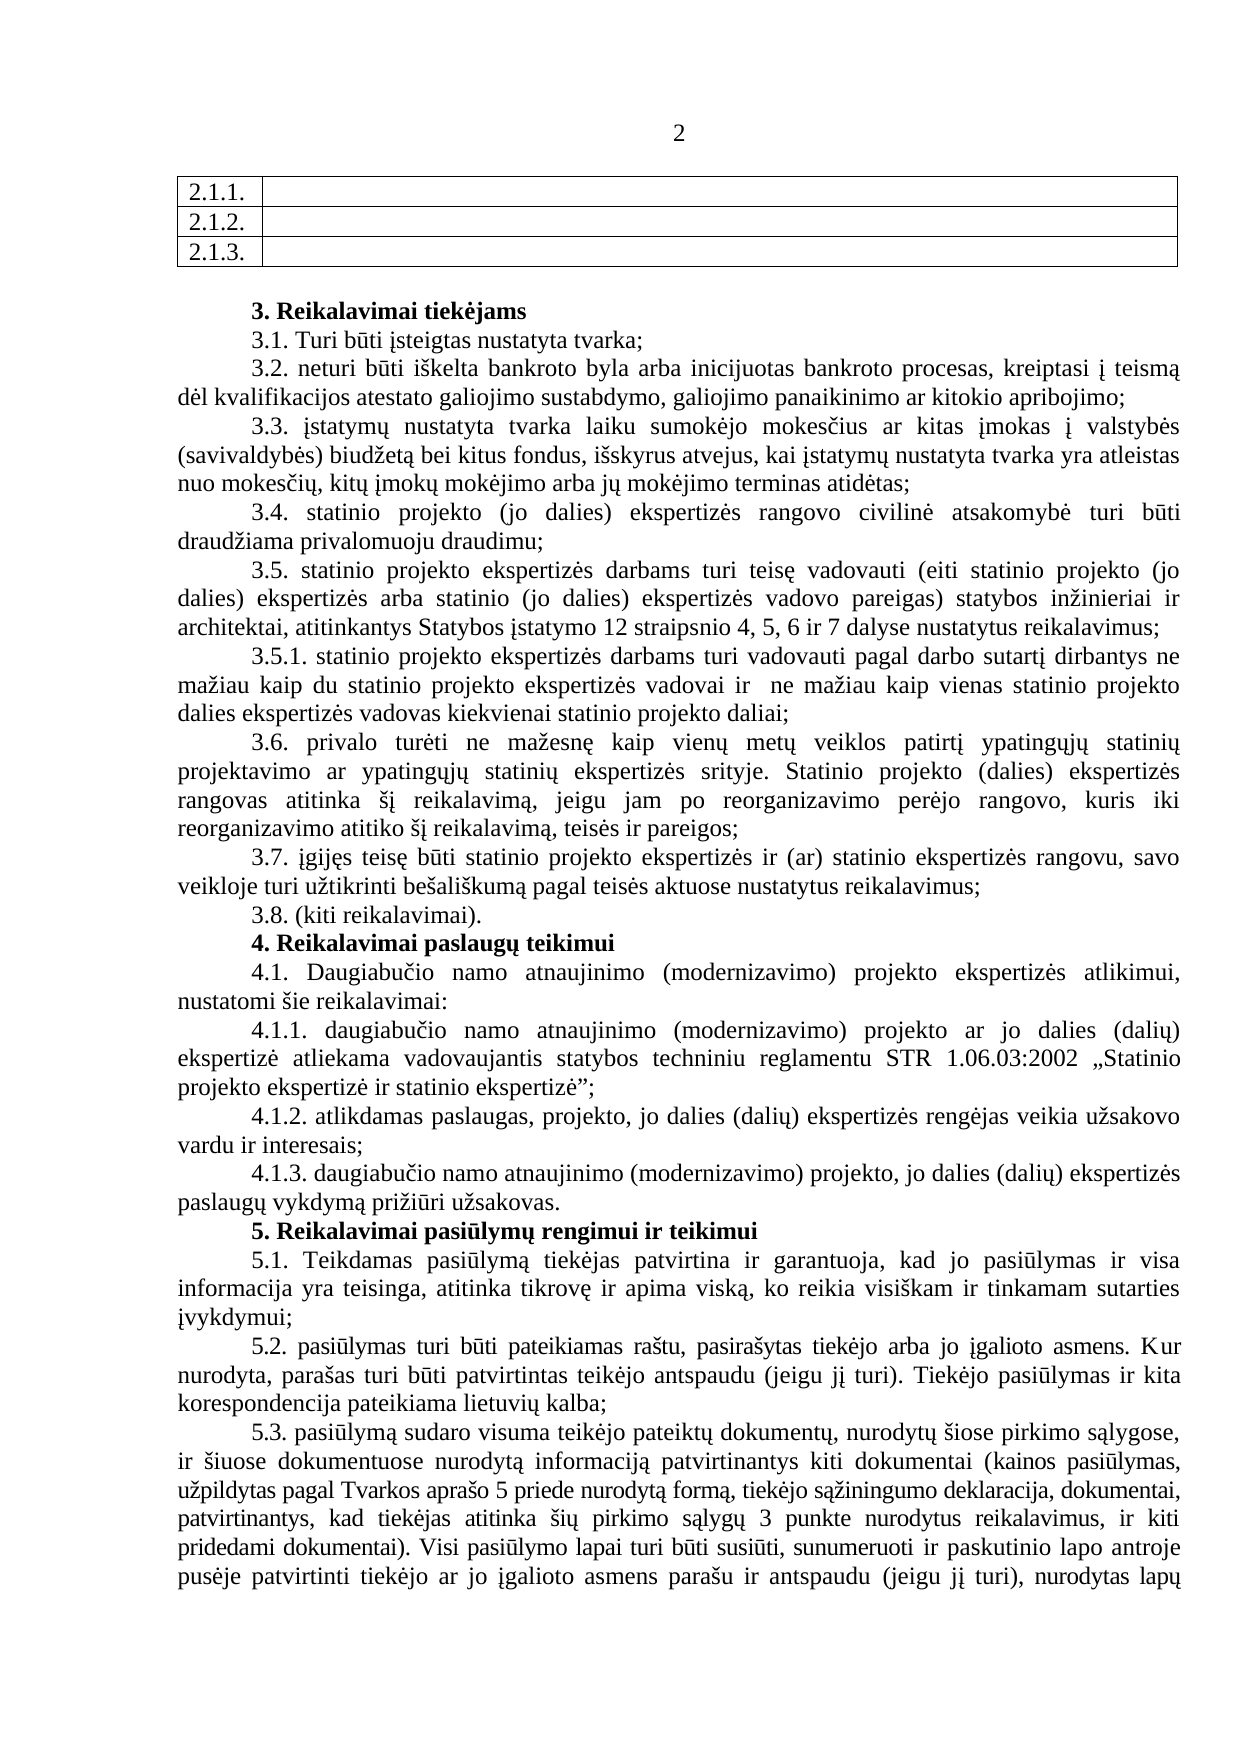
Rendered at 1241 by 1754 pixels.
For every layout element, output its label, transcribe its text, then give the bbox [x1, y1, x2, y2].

text 4.1.3. daugiabučio namo atnaujinimo (modernizavimo) projekto, jo dalies (dalių) ekspertizės paslaugų vykdymą prižiūri užsakovas. [177, 1158, 1181, 1216]
text 5.1. Teikdamas pasiūlymą tiekėjas patvirtina ir garantuoja, kad jo pasiūlymas ir visa informacija yra teisinga, atitinka tikrovę ir apima viską, ko reikia visiškam ir tinkamam sutarties įvykdymui; [177, 1245, 1181, 1331]
text 3.1. Turi būti įsteigtas nustatyta tvarka; [177, 325, 1181, 353]
text 3.3. įstatymų nustatyta tvarka laiku sumokėjo mokesčius ar kitas įmokas į valstybės (savivaldybės) biudžetą bei kitus fondus, išskyrus atvejus, kai įstatymų nustatyta tvarka yra atleistas nuo mokesčių, kitų įmokų mokėjimo arba jų mokėjimo terminas atidėtas; [177, 411, 1181, 497]
table_cell 2.1.1. [178, 177, 262, 206]
text 4.1. Daugiabučio namo atnaujinimo (modernizavimo) projekto ekspertizės atlikimui, nustatomi šie reikalavimai: [177, 957, 1181, 1015]
text 3.8. (kiti reikalavimai). [177, 900, 1181, 928]
text 3.6. privalo turėti ne mažesnę kaip vienų metų veiklos patirtį ypatingųjų statinių projektavimo ar ypatingųjų statinių ekspertizės srityje. Statinio projekto (dalies) ekspertizės rangovas atitinka šį reikalavimą, jeigu jam po reorganizavimo perėjo rangovo, kuris iki reorganizavimo atitiko šį reikalavimą, teisės ir pareigos; [177, 727, 1181, 842]
table_cell [263, 177, 1177, 206]
table_cell 2.1.3. [178, 237, 262, 266]
table_cell [263, 207, 1177, 236]
text 3. Reikalavimai tiekėjams [177, 296, 1181, 325]
text 3.2. neturi būti iškelta bankroto byla arba inicijuotas bankroto procesas, kreiptasi į teismą dėl kvalifikacijos atestato galiojimo sustabdymo, galiojimo panaikinimo ar kitokio apribojimo; [177, 353, 1181, 411]
table_cell 2.1.2. [178, 207, 262, 236]
text 5. Reikalavimai pasiūlymų rengimui ir teikimui [177, 1216, 1181, 1245]
text 5.2. pasiūlymas turi būti pateikiamas raštu, pasirašytas tiekėjo arba jo įgalioto asmens. Kur nurodyta, parašas turi būti patvirtintas teikėjo antspaudu (jeigu jį turi). Tiekėjo pasiūlymas ir kita korespondencija pateikiama lietuvių kalba; [177, 1331, 1181, 1417]
table_cell [263, 237, 1177, 266]
text 4.1.1. daugiabučio namo atnaujinimo (modernizavimo) projekto ar jo dalies (dalių) ekspertizė atliekama vadovaujantis statybos techniniu reglamentu STR 1.06.03:2002 „Statinio projekto ekspertizė ir statinio ekspertizė”; [177, 1015, 1181, 1101]
text 3.4. statinio projekto (jo dalies) ekspertizės rangovo civilinė atsakomybė turi būti draudžiama privalomuoju draudimu; [177, 497, 1181, 555]
text 5.3. pasiūlymą sudaro visuma teikėjo pateiktų dokumentų, nurodytų šiose pirkimo sąlygose, ir šiuose dokumentuose nurodytą informaciją patvirtinantys kiti dokumentai (kainos pasiūlymas, užpildytas pagal Tvarkos aprašo 5 priede nurodytą formą, tiekėjo sąžiningumo deklaracija, dokumentai, patvirtinantys, kad tiekėjas atitinka šių pirkimo sąlygų 3 punkte nurodytus reikalavimus, ir kiti pridedami dokumentai). Visi pasiūlymo lapai turi būti susiūti, sunumeruoti ir paskutinio lapo antroje pusėje patvirtinti tiekėjo ar jo įgalioto asmens parašu ir antspaudu (jeigu jį turi), nurodytas lapų [177, 1417, 1181, 1590]
text 4.1.2. atlikdamas paslaugas, projekto, jo dalies (dalių) ekspertizės rengėjas veikia užsakovo vardu ir interesais; [177, 1101, 1181, 1158]
text 3.5. statinio projekto ekspertizės darbams turi teisę vadovauti (eiti statinio projekto (jo dalies) ekspertizės arba statinio (jo dalies) ekspertizės vadovo pareigas) statybos inžinieriai ir architektai, atitinkantys Statybos įstatymo 12 straipsnio 4, 5, 6 ir 7 dalyse nustatytus reikalavimus; [177, 555, 1181, 641]
text 3.7. įgijęs teisę būti statinio projekto ekspertizės ir (ar) statinio ekspertizės rangovu, savo veikloje turi užtikrinti bešališkumą pagal teisės aktuose nustatytus reikalavimus; [177, 842, 1181, 900]
text 4. Reikalavimai paslaugų teikimui [177, 928, 1181, 957]
text 3.5.1. statinio projekto ekspertizės darbams turi vadovauti pagal darbo sutartį dirbantys ne mažiau kaip du statinio projekto ekspertizės vadovai ir ne mažiau kaip vienas statinio projekto dalies ekspertizės vadovas kiekvienai statinio projekto daliai; [177, 641, 1181, 727]
